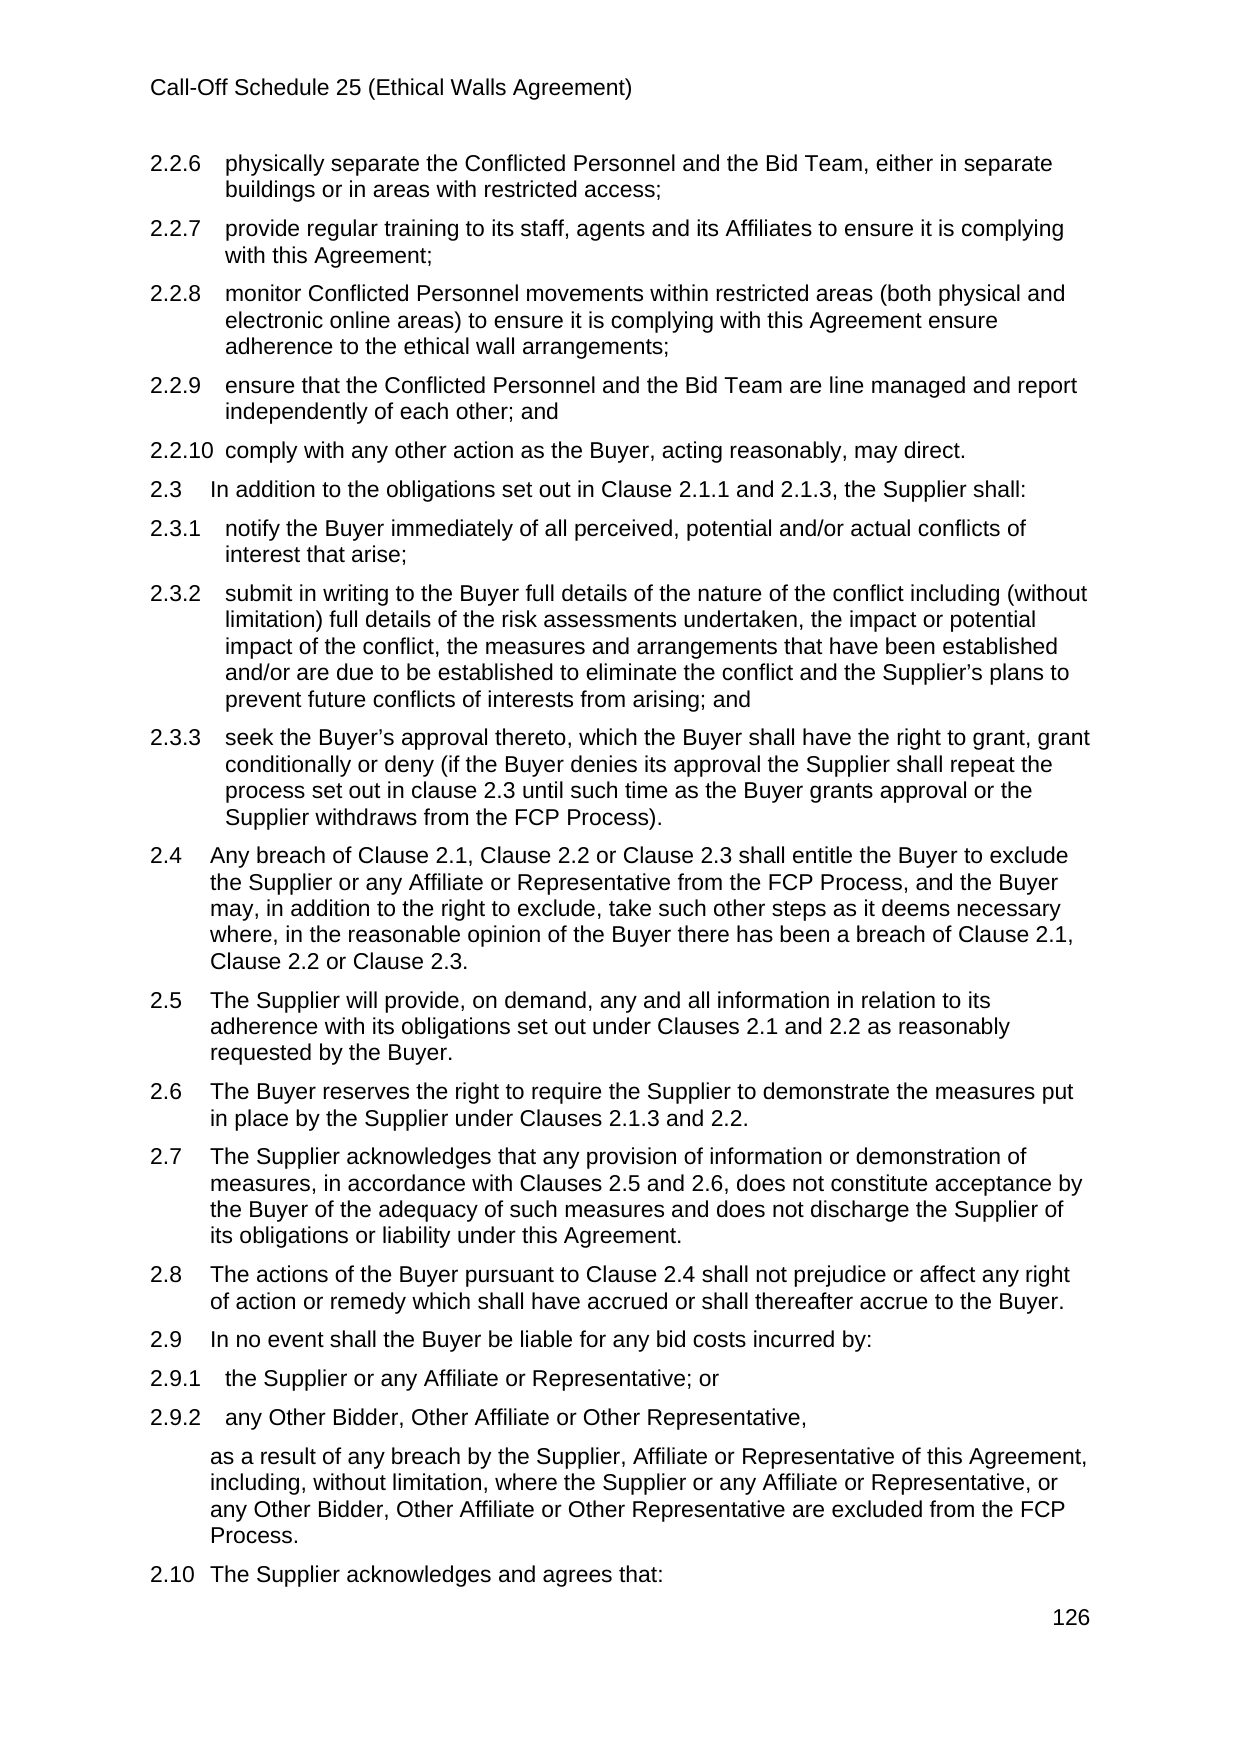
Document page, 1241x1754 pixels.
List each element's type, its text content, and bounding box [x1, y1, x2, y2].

list In no event shall the Buyer be liable for any bid costs incurred by: [150, 1326, 1090, 1353]
list The Supplier acknowledges and agrees that: [150, 1561, 1090, 1587]
list submit in writing to the Buyer full details of the nature of the conflict including (without limitation) full details of the risk assessments undertaken, the impact or potential impact of the conflict, the measures and arrangements that have been established and/or are due to be established to eliminate the conflict and the Supplier’s plans to prevent future conflicts of interests from arising; and [150, 580, 1090, 712]
list The actions of the Buyer pursuant to Clause 2.4 shall not prejudice or affect any right of action or remedy which shall have accrued or shall thereafter accrue to the Buyer. [150, 1261, 1090, 1314]
list the Supplier or any Affiliate or Representative; or [150, 1365, 1090, 1392]
list In addition to the obligations set out in Clause 2.1.1 and 2.1.3, the Supplier shall: [150, 476, 1090, 502]
list any Other Bidder, Other Affiliate or Other Representative, [150, 1404, 1090, 1431]
list The Supplier will provide, on demand, any and all information in relation to its adherence with its obligations set out under Clauses 2.1 and 2.2 as reasonably requested by the Buyer. [150, 987, 1090, 1066]
list provide regular training to its staff, agents and its Affiliates to ensure it is complying with this Agreement; [150, 215, 1090, 268]
text as a result of any breach by the Supplier, Affiliate or Representative of this Agreement, including, without limitation, where the Supplier or any Affiliate or Representative, or any Other Bidder, Other Affiliate or Other Representative are excluded from the FCP Process. [210, 1443, 1090, 1548]
list comply with any other action as the Buyer, acting reasonably, may direct. [150, 437, 1090, 463]
list seek the Buyer’s approval thereto, which the Buyer shall have the right to grant, grant conditionally or deny (if the Buyer denies its approval the Supplier shall repeat the process set out in clause 2.3 until such time as the Buyer grants approval or the Supplier withdraws from the FCP Process). [150, 724, 1090, 830]
list The Supplier acknowledges that any provision of information or demonstration of measures, in accordance with Clauses 2.5 and 2.6, does not constitute acceptance by the Buyer of the adequacy of such measures and does not discharge the Supplier of its obligations or liability under this Agreement. [150, 1143, 1090, 1249]
list physically separate the Conflicted Personnel and the Bid Team, either in separate buildings or in areas with restricted access; [150, 150, 1090, 203]
list Any breach of Clause 2.1, Clause 2.2 or Clause 2.3 shall entitle the Buyer to exclude the Supplier or any Affiliate or Representative from the FCP Process, and the Buyer may, in addition to the right to exclude, take such other steps as it deems necessary where, in the reasonable opinion of the Buyer there has been a breach of Clause 2.1, Clause 2.2 or Clause 2.3. [150, 842, 1090, 974]
list notify the Buyer immediately of all perceived, potential and/or actual conflicts of interest that arise; [150, 515, 1090, 568]
list monitor Conflicted Personnel movements within restricted areas (both physical and electronic online areas) to ensure it is complying with this Agreement ensure adherence to the ethical wall arrangements; [150, 280, 1090, 359]
list The Buyer reserves the right to require the Supplier to demonstrate the measures put in place by the Supplier under Clauses 2.1.3 and 2.2. [150, 1078, 1090, 1131]
list ensure that the Conflicted Personnel and the Bid Team are line managed and report independently of each other; and [150, 372, 1090, 425]
